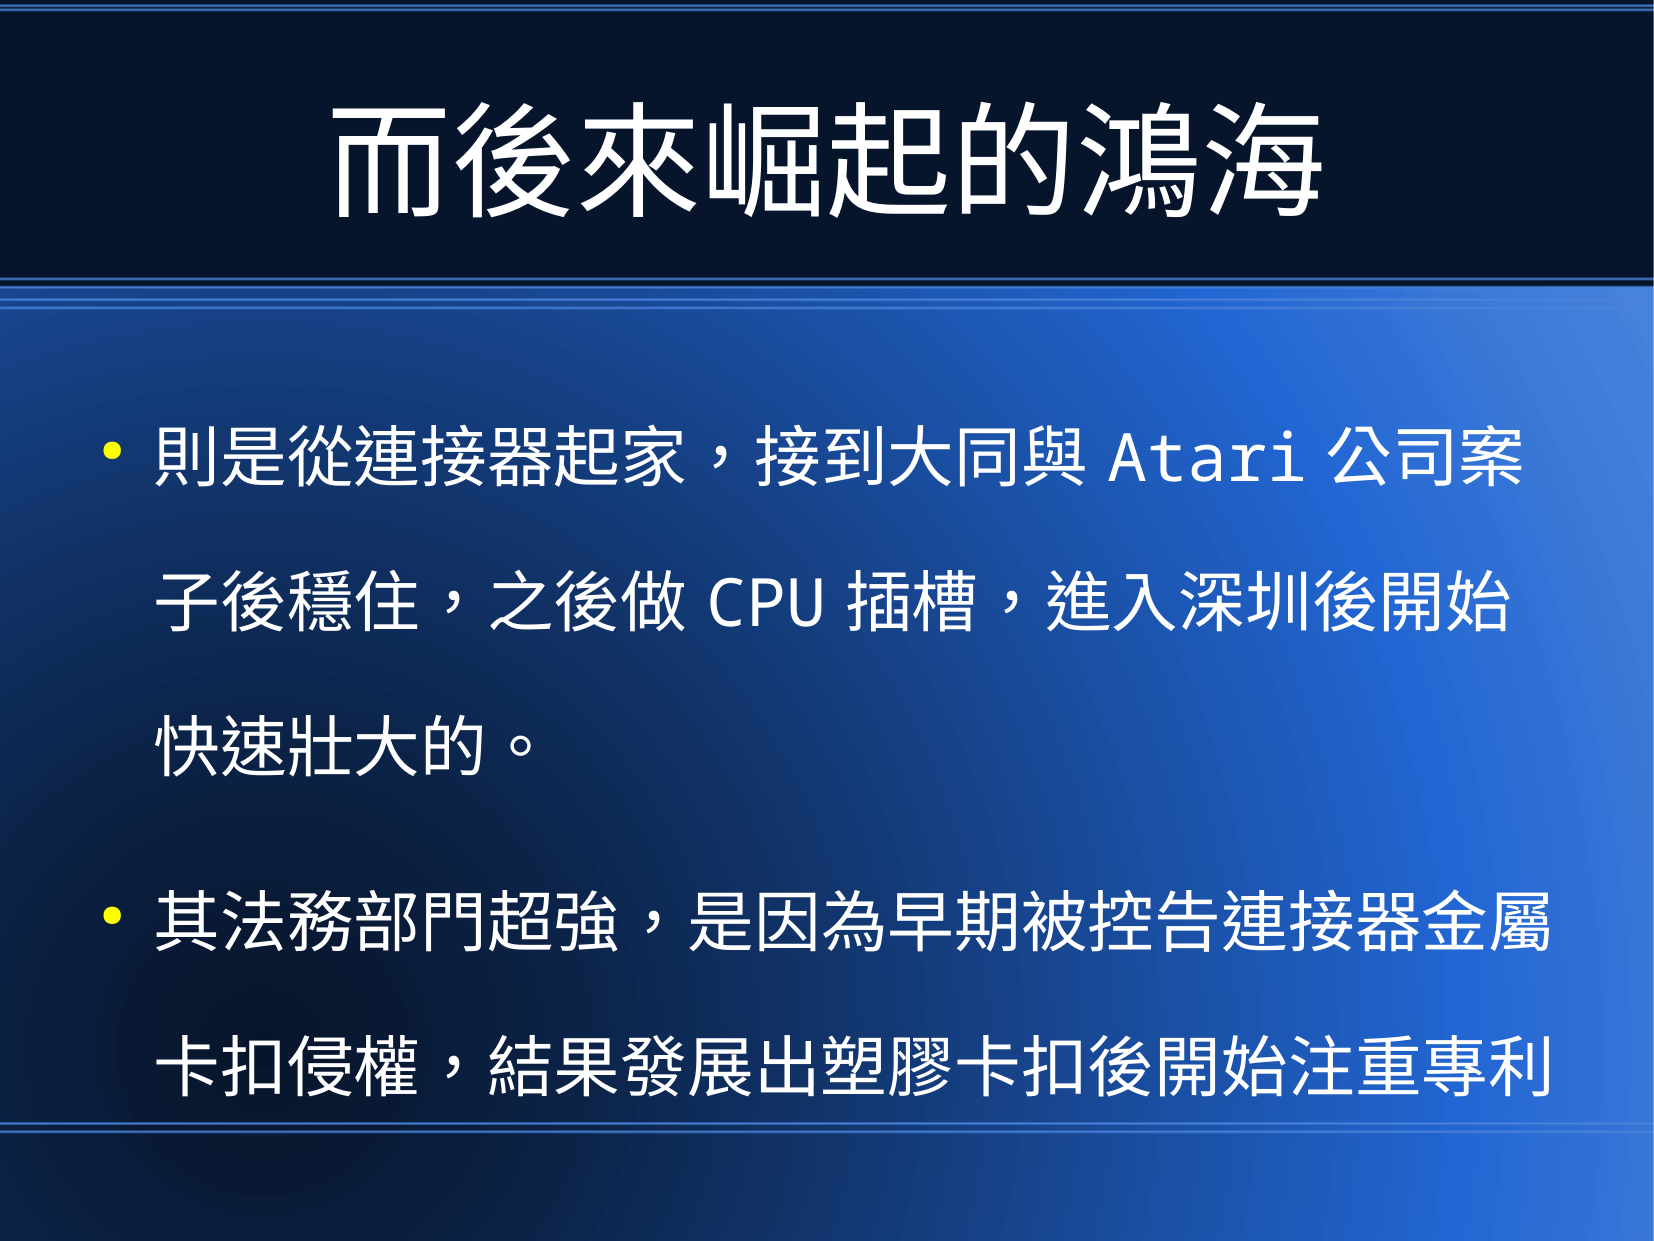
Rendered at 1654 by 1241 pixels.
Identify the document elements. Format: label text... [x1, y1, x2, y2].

title 而後來崛起的鴻海 [82, 49, 1571, 257]
picture [0, 0, 1654, 1241]
list 則是從連接器起家，接到大同與Atari公司案子後穩住，之後做CPU插槽，進入深圳後開始快速壯大的。 其法務部門超強，是因為早期被控告連接器金屬卡扣侵權，結果發展出塑膠卡扣後開始注重專利 [82, 355, 1571, 1241]
